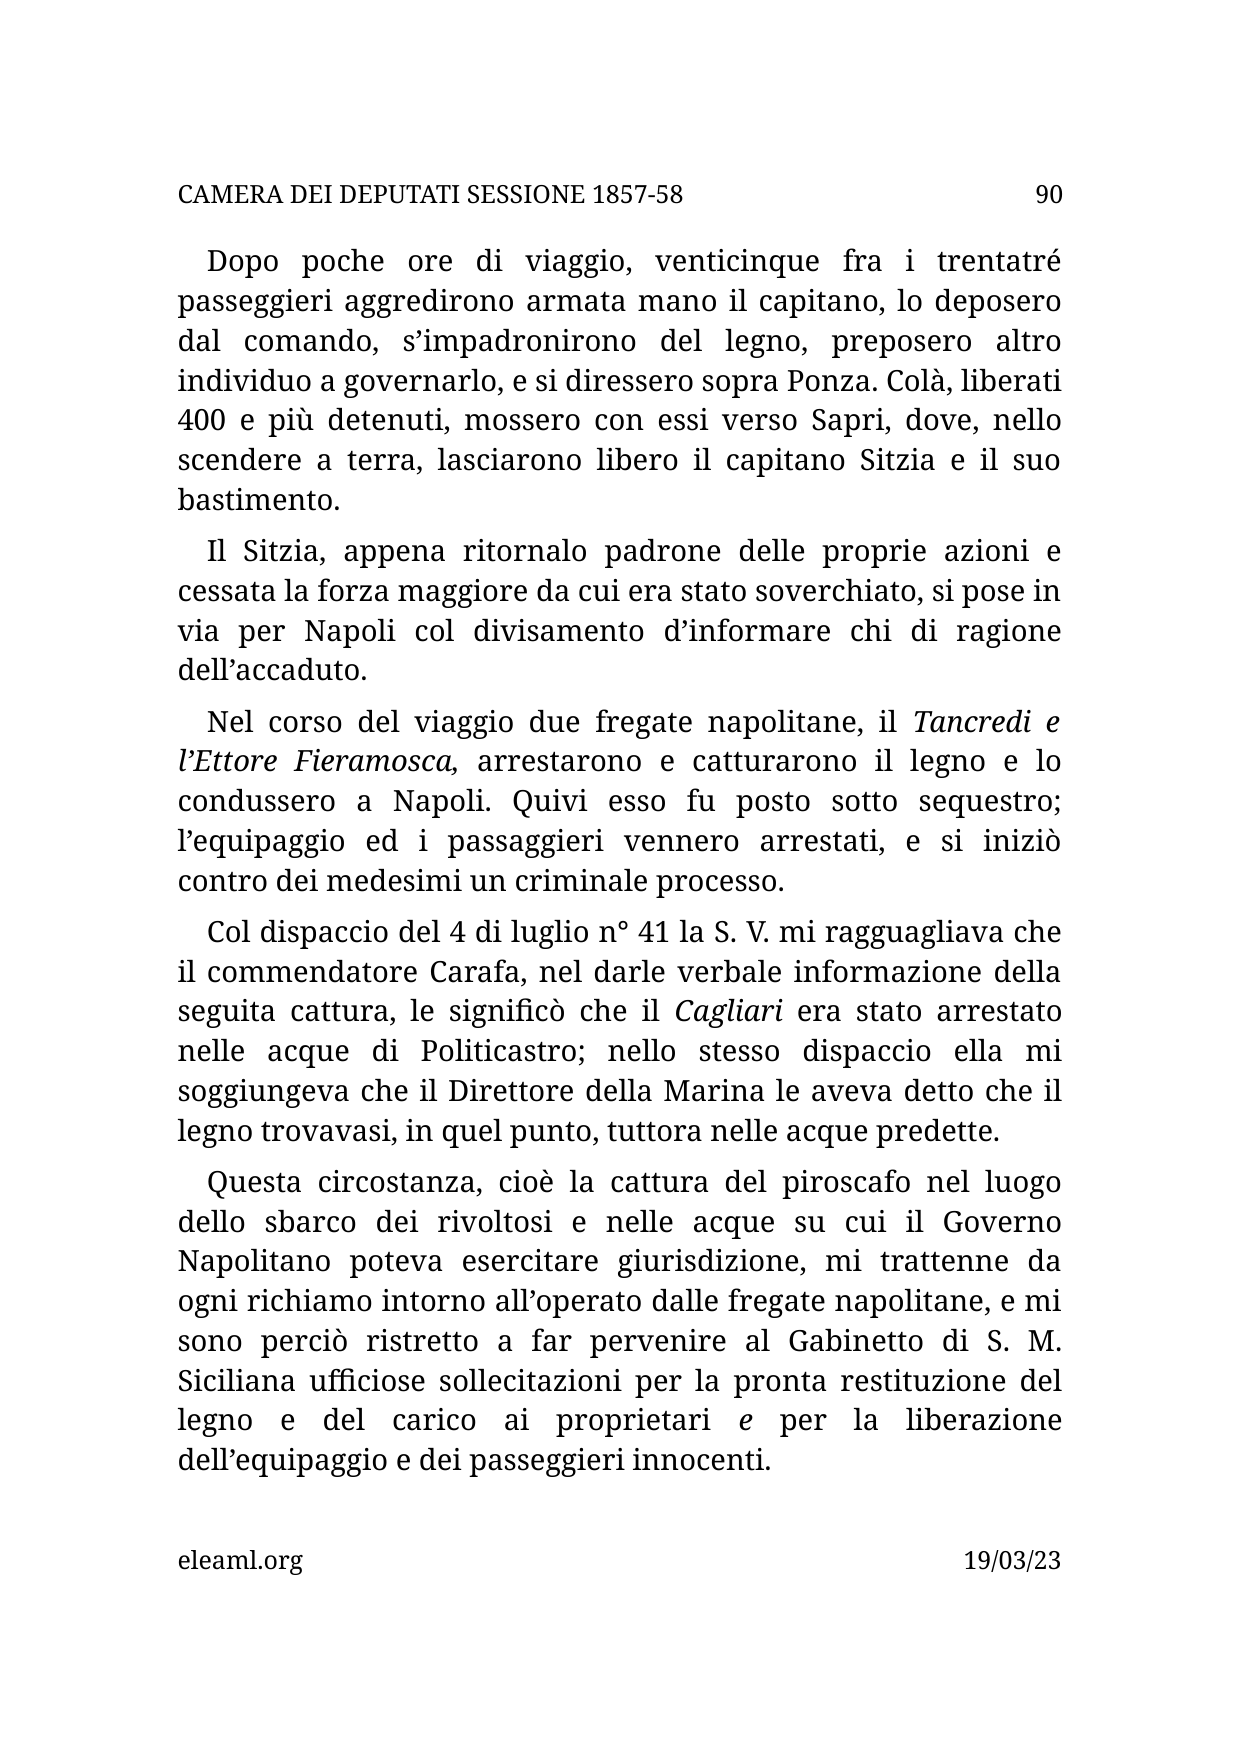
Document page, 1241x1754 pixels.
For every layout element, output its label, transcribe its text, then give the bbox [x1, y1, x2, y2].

text Il Sitzia, appena ritornalo padrone delle proprie azioni e cessata la forza maggiore da cui era stato soverchiato, si pose in via per Napoli col divisamento d’informare chi di ragione dell’accaduto. [177, 530, 1063, 689]
text Col dispaccio del 4 di luglio n° 41 la S. V. mi ragguagliava che il commendatore Carafa, nel darle verbale informazione della seguita cattura, le significò che il Cagliari era stato arrestato nelle acque di Politicastro; nello stesso dispaccio ella mi soggiungeva che il Direttore della Marina le aveva detto che il legno trovavasi, in quel punto, tuttora nelle acque predette. [177, 911, 1063, 1149]
text Questa circostanza, cioè la cattura del piroscafo nel luogo dello sbarco dei rivoltosi e nelle acque su cui il Governo Napolitano poteva esercitare giurisdizione, mi trattenne da ogni richiamo intorno all’operato dalle fregate napolitane, e mi sono perciò ristretto a far pervenire al Gabinetto di S. M. Siciliana ufficiose sollecitazioni per la pronta restituzione del legno e del carico ai proprietari e per la liberazione dell’equipaggio e dei passeggieri innocenti. [177, 1161, 1063, 1479]
text Nel corso del viaggio due fregate napolitane, il Tancredi e l’Ettore Fieramosca, arrestarono e catturarono il legno e lo condussero a Napoli. Quivi esso fu posto sotto sequestro; l’equipaggio ed i passaggieri vennero arrestati, e si iniziò contro dei medesimi un criminale processo. [177, 701, 1063, 899]
text Dopo poche ore di viaggio, venticinque fra i trentatré passeggieri aggredirono armata mano il capitano, lo deposero dal comando, s’impadronirono del legno, preposero altro individuo a governarlo, e si diressero sopra Ponza. Colà, liberati 400 e più detenuti, mossero con essi verso Sapri, dove, nello scendere a terra, lasciarono libero il capitano Sitzia e il suo bastimento. [177, 241, 1063, 518]
